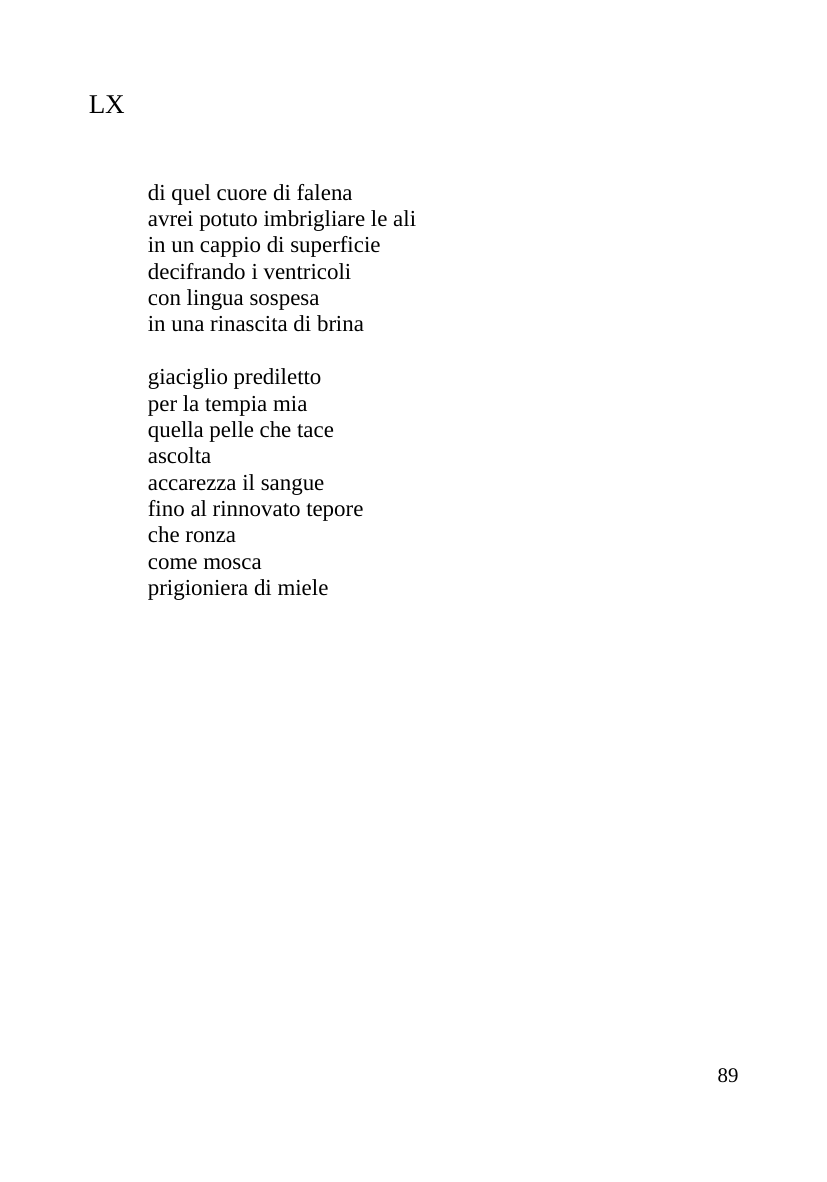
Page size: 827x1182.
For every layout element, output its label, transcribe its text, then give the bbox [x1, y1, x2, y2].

text per la tempia mia [148, 389, 738, 416]
text fino al rinnovato tepore [148, 495, 738, 521]
text ascolta [148, 442, 738, 469]
text decifrando i ventricoli [148, 258, 738, 284]
text con lingua sospesa [148, 284, 738, 311]
text di quel cuore di falena [148, 179, 738, 205]
text prigioniera di miele [148, 574, 738, 600]
text LX [88, 88, 738, 120]
text quella pelle che tace [148, 416, 738, 442]
text accarezza il sangue [148, 469, 738, 495]
text giaciglio prediletto [148, 363, 738, 389]
text in una rinascita di brina [148, 311, 738, 337]
text in un cappio di superficie [148, 231, 738, 258]
text avrei potuto imbrigliare le ali [148, 205, 738, 231]
text come mosca [148, 548, 738, 574]
text che ronza [148, 521, 738, 548]
